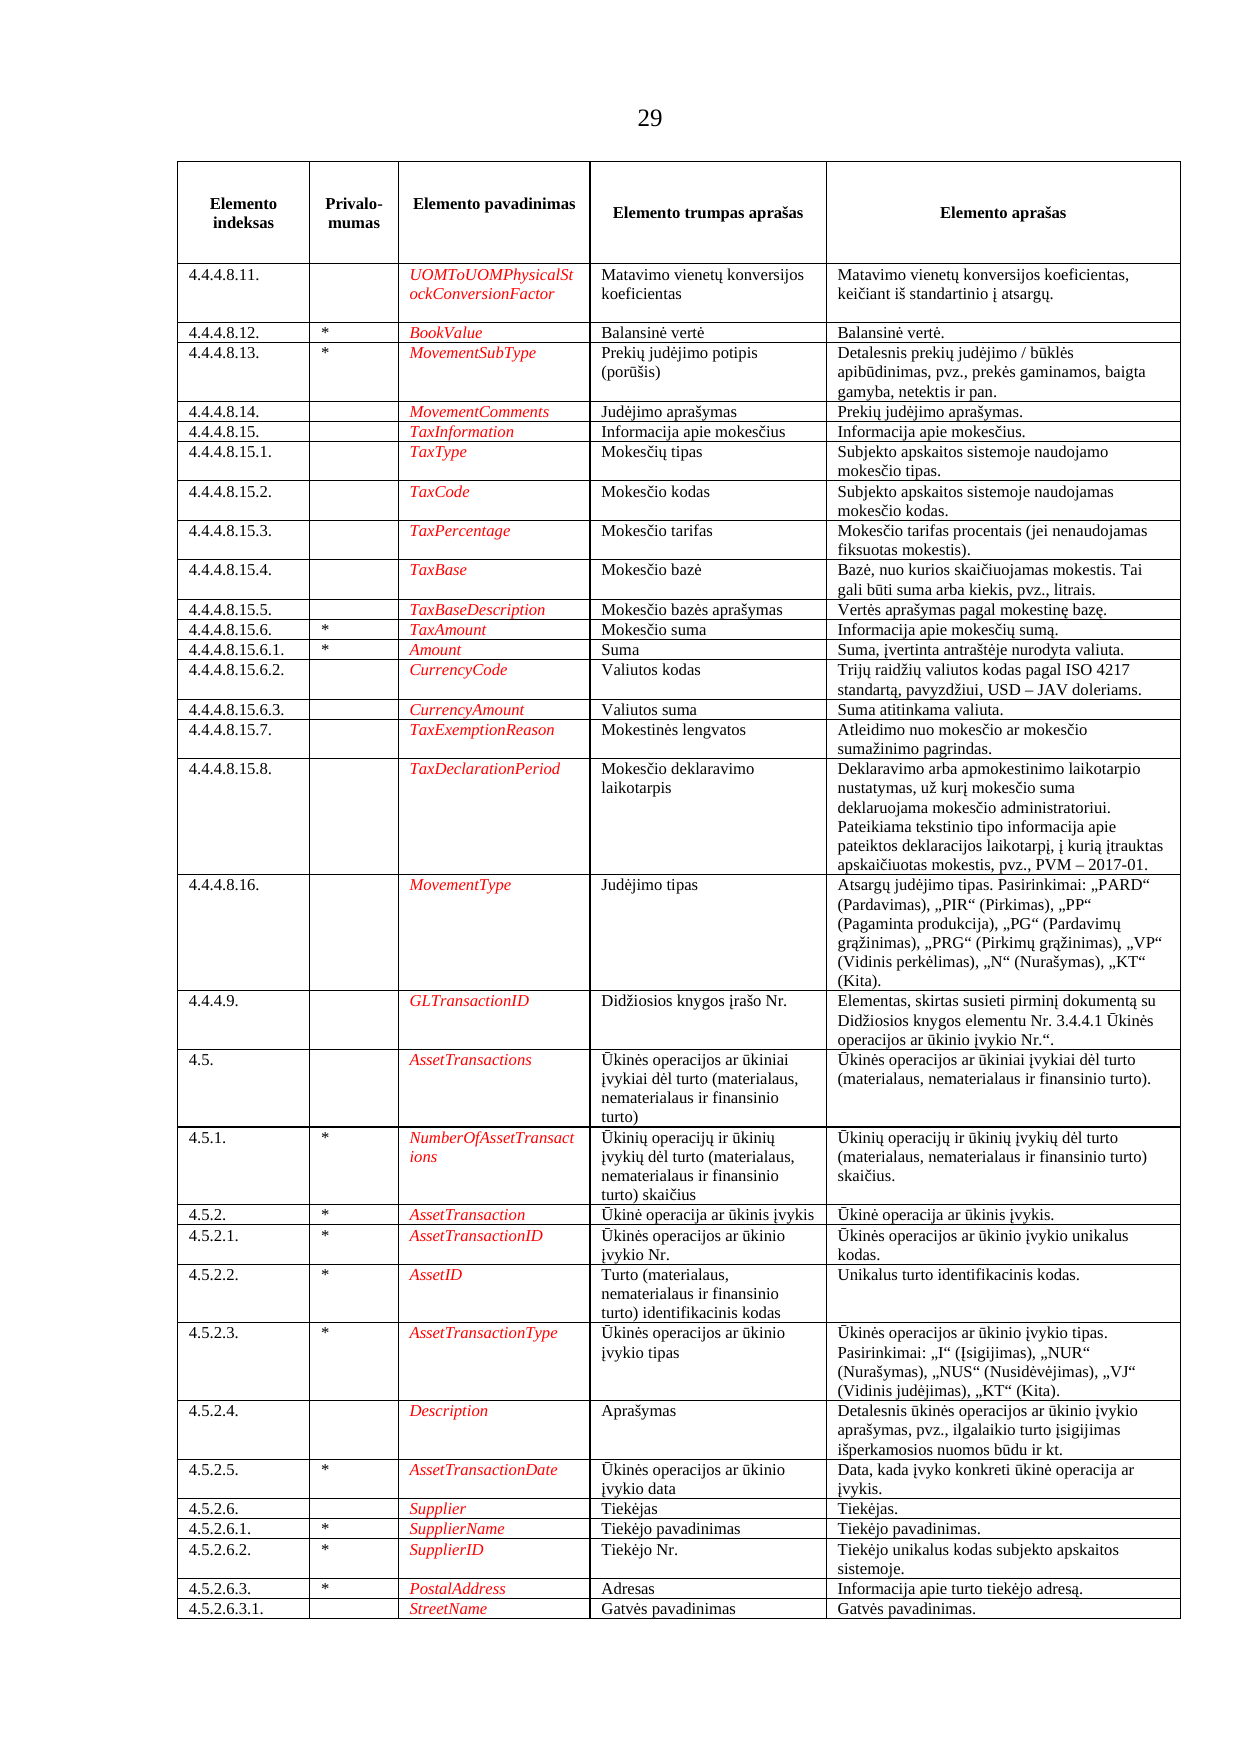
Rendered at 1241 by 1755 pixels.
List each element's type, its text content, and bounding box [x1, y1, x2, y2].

table_cell [310, 1401, 398, 1458]
table_cell Suma [591, 640, 826, 659]
table_cell AssetTransactionID [399, 1225, 589, 1264]
table_cell [310, 720, 398, 758]
table_cell [310, 600, 398, 619]
table_cell Bazė, nuo kurios skaičiuojamas mokestis. Tai gali būti suma arba kiekis, pvz., litrais. [827, 560, 1180, 598]
table_cell Elementas, skirtas susieti pirminį dokumentą su Didžiosios knygos elementu Nr. 3.4.4.1 Ūkinės operacijos ar ūkinio įvykio Nr.“. [827, 991, 1180, 1049]
table_cell [310, 991, 398, 1049]
table_cell [310, 1499, 398, 1518]
table_cell Suma atitinkama valiuta. [827, 700, 1180, 719]
table_cell TaxExemptionReason [399, 720, 589, 758]
table_cell Gatvės pavadinimas. [827, 1599, 1180, 1618]
table_cell 4.4.4.8.13. [178, 343, 309, 401]
table_cell [310, 660, 398, 698]
table_cell 4.4.4.8.15.8. [178, 759, 309, 874]
table_cell 4.4.4.8.15.6. [178, 620, 309, 639]
table_cell Valiutos suma [591, 700, 826, 719]
table_header Elemento aprašas [827, 162, 1180, 263]
table_cell Gatvės pavadinimas [591, 1599, 826, 1618]
table_cell 4.5.1. [178, 1128, 309, 1204]
table_cell BookValue [399, 323, 589, 342]
table_cell 4.4.4.8.15.6.3. [178, 700, 309, 719]
table_cell AssetTransactionType [399, 1323, 589, 1400]
table_cell Ūkinių operacijų ir ūkinių įvykių dėl turto (materialaus, nematerialaus ir finansinio turto) skaičius [591, 1128, 826, 1204]
table_cell Tiekėjas. [827, 1499, 1180, 1518]
table_cell Trijų raidžių valiutos kodas pagal ISO 4217 standartą, pavyzdžiui, USD – JAV doleriams. [827, 660, 1180, 698]
table_cell TaxBaseDescription [399, 600, 589, 619]
table_cell Mokesčio bazės aprašymas [591, 600, 826, 619]
table_cell Deklaravimo arba apmokestinimo laikotarpio nustatymas, už kurį mokesčio suma deklaruojama mokesčio administratoriui. Pateikiama tekstinio tipo informacija apie pateiktos deklaracijos laikotarpį, į kurią įtrauktas apskaičiuotas mokestis, pvz., PVM – 2017-01. [827, 759, 1180, 874]
table_cell 4.5.2.6.1. [178, 1519, 309, 1538]
table_cell * [310, 1225, 398, 1264]
table_cell Mokesčio tarifas procentais (jei nenaudojamas fiksuotas mokestis). [827, 521, 1180, 559]
table_cell Tiekėjas [591, 1499, 826, 1518]
table_cell [310, 442, 398, 480]
table_cell 4.5.2.3. [178, 1323, 309, 1400]
table_cell 4.4.4.8.15.7. [178, 720, 309, 758]
table_header Privalo-mumas [310, 162, 398, 263]
table_cell Turto (materialaus, nematerialaus ir finansinio turto) identifikacinis kodas [591, 1265, 826, 1322]
table_cell 4.4.4.8.15. [178, 422, 309, 441]
table_cell 4.5.2.2. [178, 1265, 309, 1322]
table_cell GLTransactionID [399, 991, 589, 1049]
table_cell Matavimo vienetų konversijos koeficientas [591, 264, 826, 322]
table_cell [310, 422, 398, 441]
table_cell 4.4.4.8.12. [178, 323, 309, 342]
table_cell AssetTransactionDate [399, 1460, 589, 1498]
table_cell 4.5. [178, 1050, 309, 1126]
table_cell 4.4.4.8.15.2. [178, 481, 309, 520]
table_cell 4.4.4.8.11. [178, 264, 309, 322]
table_cell * [310, 620, 398, 639]
table_cell Valiutos kodas [591, 660, 826, 698]
table_cell Amount [399, 640, 589, 659]
table_cell [310, 1050, 398, 1126]
table_cell Subjekto apskaitos sistemoje naudojamas mokesčio kodas. [827, 481, 1180, 520]
table_cell Informacija apie mokesčius [591, 422, 826, 441]
table_cell Adresas [591, 1579, 826, 1598]
table_cell MovementComments [399, 402, 589, 421]
table_cell 4.4.4.8.15.1. [178, 442, 309, 480]
table_cell 4.4.4.8.15.6.1. [178, 640, 309, 659]
table_cell Supplier [399, 1499, 589, 1518]
table_cell * [310, 1579, 398, 1598]
table_cell Ūkinė operacija ar ūkinis įvykis [591, 1205, 826, 1224]
table_cell 4.5.2. [178, 1205, 309, 1224]
table_cell Subjekto apskaitos sistemoje naudojamo mokesčio tipas. [827, 442, 1180, 480]
table_cell 4.4.4.8.15.5. [178, 600, 309, 619]
table_cell AssetID [399, 1265, 589, 1322]
table_cell 4.5.2.6.2. [178, 1539, 309, 1578]
table_cell CurrencyCode [399, 660, 589, 698]
table_cell Mokestinės lengvatos [591, 720, 826, 758]
table_cell Ūkinės operacijos ar ūkinio įvykio tipas [591, 1323, 826, 1400]
table_cell TaxInformation [399, 422, 589, 441]
table_cell PostalAddress [399, 1579, 589, 1598]
table_cell Atleidimo nuo mokesčio ar mokesčio sumažinimo pagrindas. [827, 720, 1180, 758]
table_cell Ūkinės operacijos ar ūkiniai įvykiai dėl turto (materialaus, nematerialaus ir finansinio turto). [827, 1050, 1180, 1126]
table_cell 4.5.2.6. [178, 1499, 309, 1518]
table_cell Mokesčio tarifas [591, 521, 826, 559]
table_cell Tiekėjo Nr. [591, 1539, 826, 1578]
table_cell StreetName [399, 1599, 589, 1618]
table_cell AssetTransaction [399, 1205, 589, 1224]
table_cell Suma, įvertinta antraštėje nurodyta valiuta. [827, 640, 1180, 659]
table_cell Mokesčio suma [591, 620, 826, 639]
table_cell Ūkinės operacijos ar ūkinio įvykio data [591, 1460, 826, 1498]
table_cell * [310, 1519, 398, 1538]
table_cell Ūkinių operacijų ir ūkinių įvykių dėl turto (materialaus, nematerialaus ir finansinio turto) skaičius. [827, 1128, 1180, 1204]
table_cell Vertės aprašymas pagal mokestinę bazę. [827, 600, 1180, 619]
table_cell Matavimo vienetų konversijos koeficientas, keičiant iš standartinio į atsargų. [827, 264, 1180, 322]
table_cell 4.5.2.4. [178, 1401, 309, 1458]
table_header Elemento trumpas aprašas [591, 162, 826, 263]
table_cell Mokesčio bazė [591, 560, 826, 598]
table_cell [310, 875, 398, 990]
table_cell Mokesčio kodas [591, 481, 826, 520]
table_cell MovementType [399, 875, 589, 990]
table_cell Unikalus turto identifikacinis kodas. [827, 1265, 1180, 1322]
table_cell 4.5.2.6.3.1. [178, 1599, 309, 1618]
table_cell Judėjimo aprašymas [591, 402, 826, 421]
table_cell Ūkinės operacijos ar ūkinio įvykio unikalus kodas. [827, 1225, 1180, 1264]
table_cell TaxCode [399, 481, 589, 520]
table_cell Data, kada įvyko konkreti ūkinė operacija ar įvykis. [827, 1460, 1180, 1498]
table_cell UOMToUOMPhysicalStockConversionFactor [399, 264, 589, 322]
table_cell 4.4.4.9. [178, 991, 309, 1049]
table_cell Balansinė vertė. [827, 323, 1180, 342]
table_cell MovementSubType [399, 343, 589, 401]
table_cell [310, 560, 398, 598]
table_cell Didžiosios knygos įrašo Nr. [591, 991, 826, 1049]
table_cell SupplierID [399, 1539, 589, 1578]
table_cell * [310, 1323, 398, 1400]
table_header Elemento indeksas [178, 162, 309, 263]
table_cell Balansinė vertė [591, 323, 826, 342]
table_cell Tiekėjo unikalus kodas subjekto apskaitos sistemoje. [827, 1539, 1180, 1578]
table_cell * [310, 323, 398, 342]
table_cell Detalesnis ūkinės operacijos ar ūkinio įvykio aprašymas, pvz., ilgalaikio turto įsigijimas išperkamosios nuomos būdu ir kt. [827, 1401, 1180, 1458]
table_cell * [310, 1205, 398, 1224]
table_cell AssetTransactions [399, 1050, 589, 1126]
table_cell Judėjimo tipas [591, 875, 826, 990]
table_cell 4.4.4.8.15.3. [178, 521, 309, 559]
table_cell [310, 1599, 398, 1618]
table_cell * [310, 343, 398, 401]
table_cell TaxAmount [399, 620, 589, 639]
table_cell Ūkinės operacijos ar ūkiniai įvykiai dėl turto (materialaus, nematerialaus ir finansinio turto) [591, 1050, 826, 1126]
table_cell TaxPercentage [399, 521, 589, 559]
table_cell 4.5.2.5. [178, 1460, 309, 1498]
table_cell Informacija apie mokesčius. [827, 422, 1180, 441]
table_cell 4.5.2.6.3. [178, 1579, 309, 1598]
table_cell [310, 700, 398, 719]
table_cell Informacija apie turto tiekėjo adresą. [827, 1579, 1180, 1598]
table_cell [310, 759, 398, 874]
table_cell [310, 481, 398, 520]
table_cell Prekių judėjimo aprašymas. [827, 402, 1180, 421]
table_cell Aprašymas [591, 1401, 826, 1458]
table_cell Detalesnis prekių judėjimo / būklės apibūdinimas, pvz., prekės gaminamos, baigta gamyba, netektis ir pan. [827, 343, 1180, 401]
table_cell Description [399, 1401, 589, 1458]
table_cell TaxBase [399, 560, 589, 598]
table_cell Tiekėjo pavadinimas. [827, 1519, 1180, 1538]
table_cell CurrencyAmount [399, 700, 589, 719]
table_cell [310, 402, 398, 421]
table_cell Prekių judėjimo potipis (porūšis) [591, 343, 826, 401]
table_cell * [310, 1265, 398, 1322]
table_cell 4.5.2.1. [178, 1225, 309, 1264]
table_cell * [310, 1128, 398, 1204]
table_cell * [310, 1460, 398, 1498]
table_cell [310, 521, 398, 559]
table_cell NumberOfAssetTransactions [399, 1128, 589, 1204]
table_cell Mokesčio deklaravimo laikotarpis [591, 759, 826, 874]
table_cell Tiekėjo pavadinimas [591, 1519, 826, 1538]
table_cell SupplierName [399, 1519, 589, 1538]
table_cell Ūkinės operacijos ar ūkinio įvykio Nr. [591, 1225, 826, 1264]
table_cell Informacija apie mokesčių sumą. [827, 620, 1180, 639]
table_cell TaxType [399, 442, 589, 480]
table_cell [310, 264, 398, 322]
table_cell Mokesčių tipas [591, 442, 826, 480]
table_header Elemento pavadinimas [399, 162, 589, 263]
table_cell 4.4.4.8.15.4. [178, 560, 309, 598]
table_cell 4.4.4.8.16. [178, 875, 309, 990]
table_cell Ūkinė operacija ar ūkinis įvykis. [827, 1205, 1180, 1224]
table_cell * [310, 640, 398, 659]
table_cell TaxDeclarationPeriod [399, 759, 589, 874]
table_cell * [310, 1539, 398, 1578]
table_cell 4.4.4.8.15.6.2. [178, 660, 309, 698]
table_cell Ūkinės operacijos ar ūkinio įvykio tipas. Pasirinkimai: „I“ (Įsigijimas), „NUR“ (Nurašymas), „NUS“ (Nusidėvėjimas), „VJ“ (Vidinis judėjimas), „KT“ (Kita). [827, 1323, 1180, 1400]
table_cell 4.4.4.8.14. [178, 402, 309, 421]
table_cell Atsargų judėjimo tipas. Pasirinkimai: „PARD“ (Pardavimas), „PIR“ (Pirkimas), „PP“ (Pagaminta produkcija), „PG“ (Pardavimų grąžinimas), „PRG“ (Pirkimų grąžinimas), „VP“ (Vidinis perkėlimas), „N“ (Nurašymas), „KT“ (Kita). [827, 875, 1180, 990]
